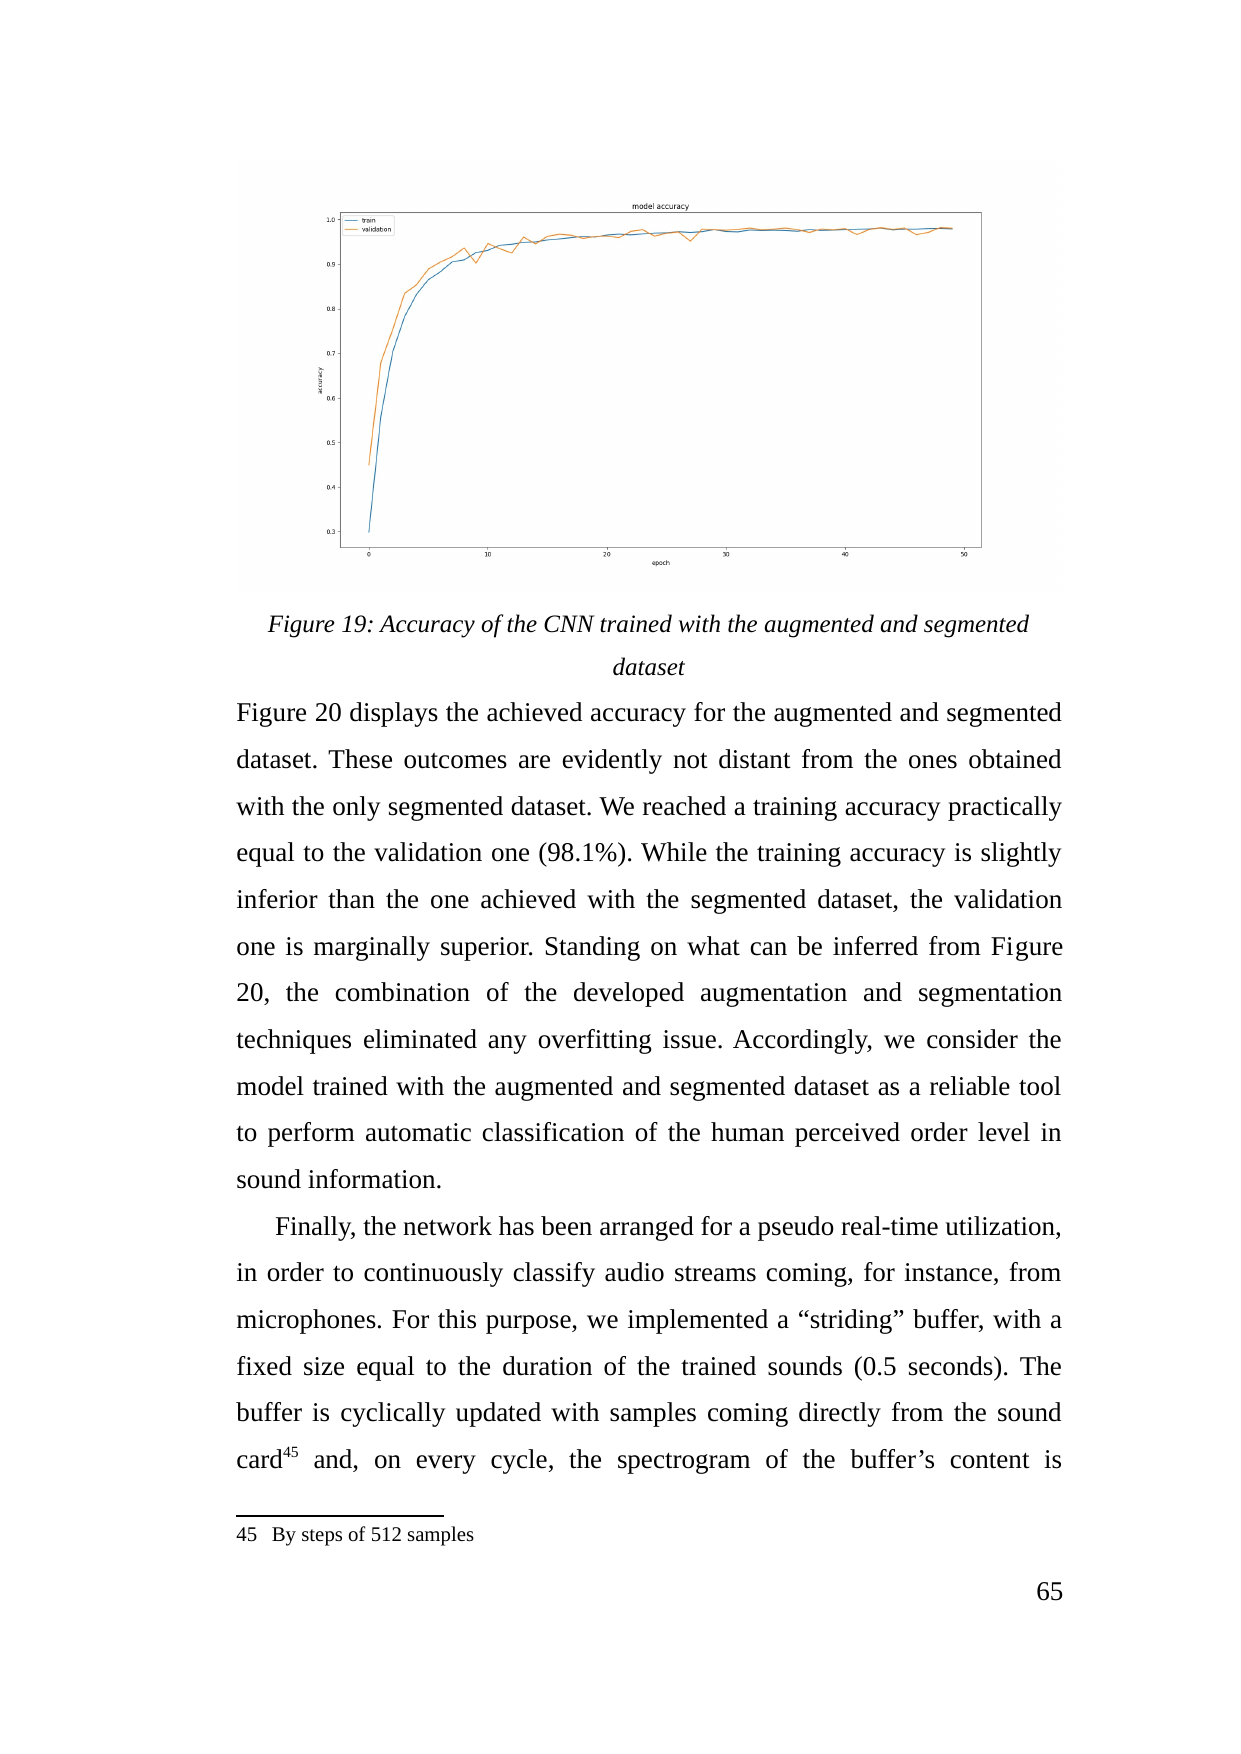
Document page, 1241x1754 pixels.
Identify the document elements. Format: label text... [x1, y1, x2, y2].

text By steps of 512 samples [236, 1522, 1063, 1546]
text Finally, the network has been arranged for a pseudo real-time utilization, in order to continuously classify audio streams coming, for instance, from microphones. For this purpose, we implemented a “striding” buffer, with a fixed size equal to the duration of the trained sounds (0.5 seconds). The buffer is cyclically updated with samples coming directly from the sound card and, on every cycle, the spectrogram of the buffer’s content is [236, 1210, 1063, 1474]
picture [236, 160, 1063, 595]
text Figure 20 displays the achieved accuracy for the augmented and segmented dataset. These outcomes are evidently not distant from the ones obtained with the only segmented dataset. We reached a training accuracy practically equal to the validation one (98.1%). While the training accuracy is slightly inferior than the one achieved with the segmented dataset, the validation one is marginally superior. Standing on what can be inferred from Figure 20, the combination of the developed augmentation and segmentation techniques eliminated any overfitting issue. Accordingly, we consider the model trained with the augmented and segmented dataset as a reliable tool to perform automatic classification of the human perceived order level in sound information. [236, 681, 1063, 1194]
text Figure 19: Accuracy of the CNN trained with the augmented and segmented dataset [236, 595, 1063, 681]
